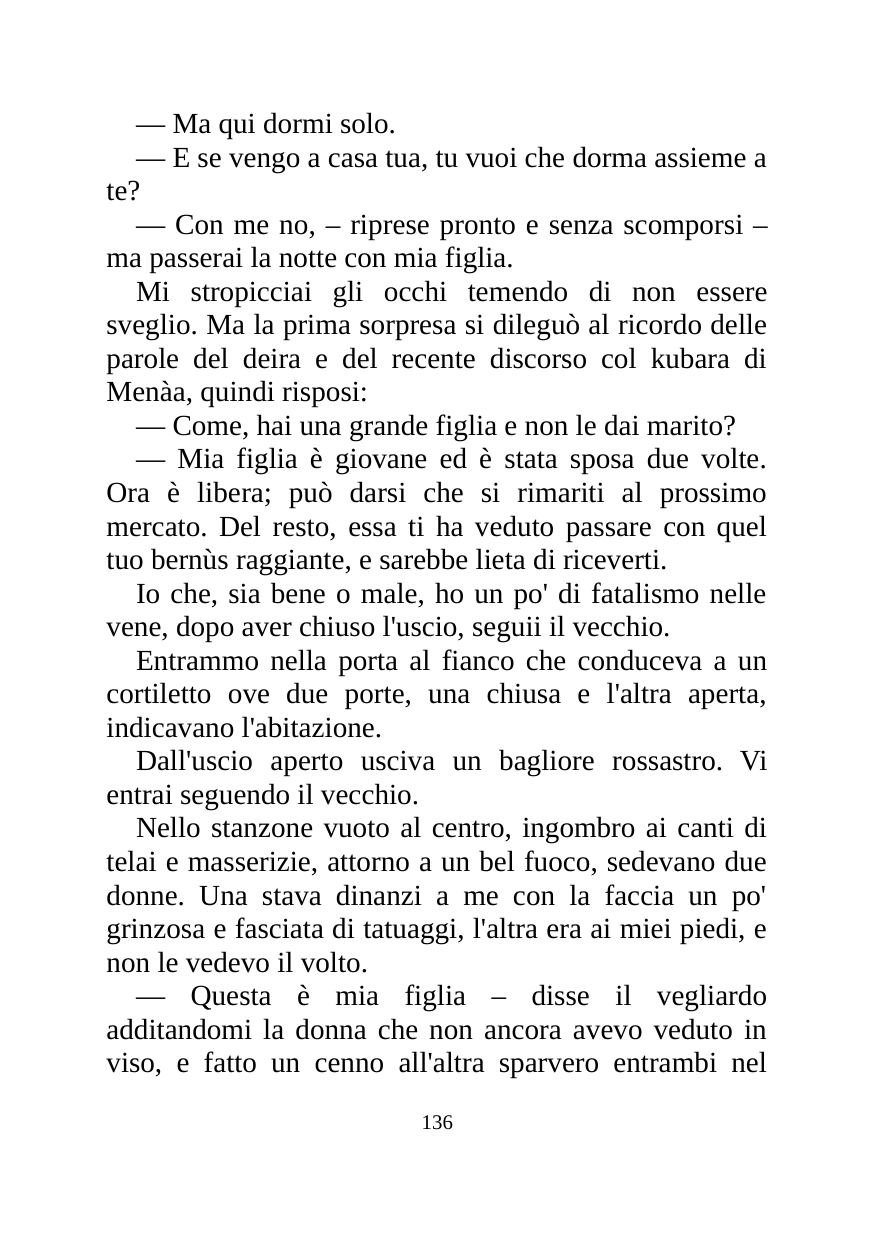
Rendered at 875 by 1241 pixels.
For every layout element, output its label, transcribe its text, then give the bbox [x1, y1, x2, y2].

text — Questa è mia figlia – disse il vegliardo additandomi la donna che non ancora avevo veduto in viso, e fatto un cenno all'altra sparvero entrambi nel [106, 978, 768, 1079]
text — Mia figlia è giovane ed è stata sposa due volte. Ora è libera; può darsi che si rimariti al prossimo mercato. Del resto, essa ti ha veduto passare con quel tuo bernùs raggiante, e sarebbe lieta di riceverti. [106, 442, 768, 576]
text — Come, hai una grande figlia e non le dai marito? [106, 408, 768, 442]
text Entrammo nella porta al fianco che conduceva a un cortiletto ove due porte, una chiusa e l'altra aperta, indicavano l'abitazione. [106, 643, 768, 743]
text — E se vengo a casa tua, tu vuoi che dorma assieme a te? [106, 140, 768, 207]
text — Ma qui dormi solo. [106, 106, 768, 140]
text Mi stropicciai gli occhi temendo di non essere sveglio. Ma la prima sorpresa si dileguò al ricordo delle parole del deira e del recente discorso col kubara di Menàa, quindi risposi: [106, 274, 768, 408]
text — Con me no, – riprese pronto e senza scomporsi – ma passerai la notte con mia figlia. [106, 207, 768, 274]
text Dall'uscio aperto usciva un bagliore rossastro. Vi entrai seguendo il vecchio. [106, 743, 768, 811]
text Nello stanzone vuoto al centro, ingombro ai canti di telai e masserizie, attorno a un bel fuoco, sedevano due donne. Una stava dinanzi a me con la faccia un po' grinzosa e fasciata di tatuaggi, l'altra era ai miei piedi, e non le vedevo il volto. [106, 811, 768, 978]
text Io che, sia bene o male, ho un po' di fatalismo nelle vene, dopo aver chiuso l'uscio, seguii il vecchio. [106, 576, 768, 643]
